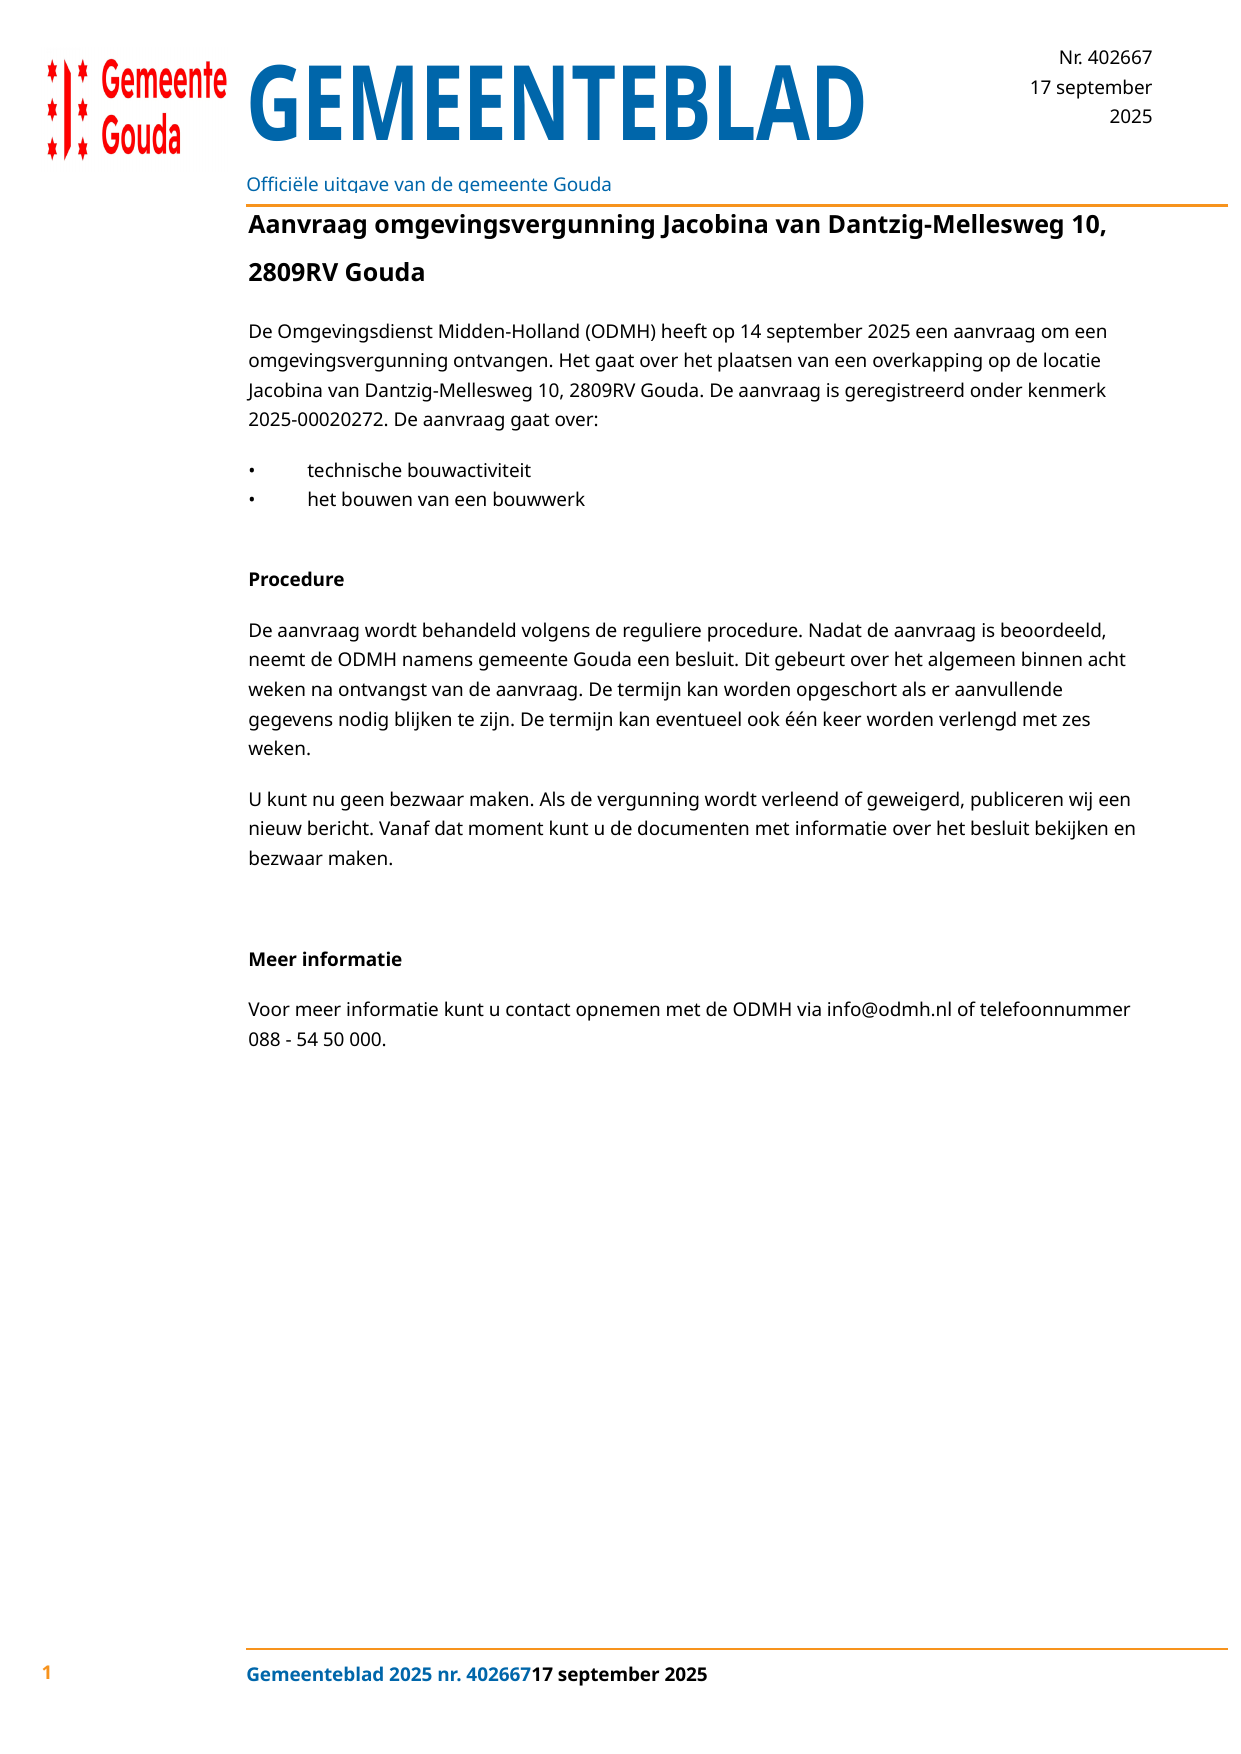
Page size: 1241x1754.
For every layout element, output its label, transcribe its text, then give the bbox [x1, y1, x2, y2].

text De aanvraag wordt behandeld volgens de reguliere procedure. Nadat de aanvraag is beoordeeld, neemt de ODMH namens gemeente Gouda een besluit. Dit gebeurt over het algemeen binnen acht weken na ontvangst van de aanvraag. De termijn kan worden opgeschort als er aanvullende gegevens nodig blijken te zijn. De termijn kan eventueel ook één keer worden verlengd met zes weken. [248, 617, 1152, 761]
picture [41, 47, 231, 172]
text Procedure [248, 567, 1152, 592]
list het bouwen van een bouwwerk [248, 487, 1152, 512]
text Voor meer informatie kunt u contact opnemen met de ODMH via info@odmh.nl of telefoonnummer 088 - 54 50 000. [248, 996, 1152, 1052]
text Aanvraag omgevingsvergunning Jacobina van Dantzig-Mellesweg 10, 2809RV Gouda [248, 207, 1152, 288]
list technische bouwactiviteit [248, 457, 1152, 483]
text De Omgevingsdienst Midden-Holland (ODMH) heeft op 14 september 2025 een aanvraag om een omgevingsvergunning ontvangen. Het gaat over het plaatsen van een overkapping op de locatie Jacobina van Dantzig-Mellesweg 10, 2809RV Gouda. De aanvraag is geregistreerd onder kenmerk 2025-00020272. De aanvraag gaat over: [248, 318, 1152, 432]
text U kunt nu geen bezwaar maken. Als de vergunning wordt verleend of geweigerd, publiceren wij een nieuw bericht. Vanaf dat moment kunt u de documenten met informatie over het besluit bekijken en bezwaar maken. [248, 786, 1152, 871]
text Meer informatie [248, 946, 1152, 972]
